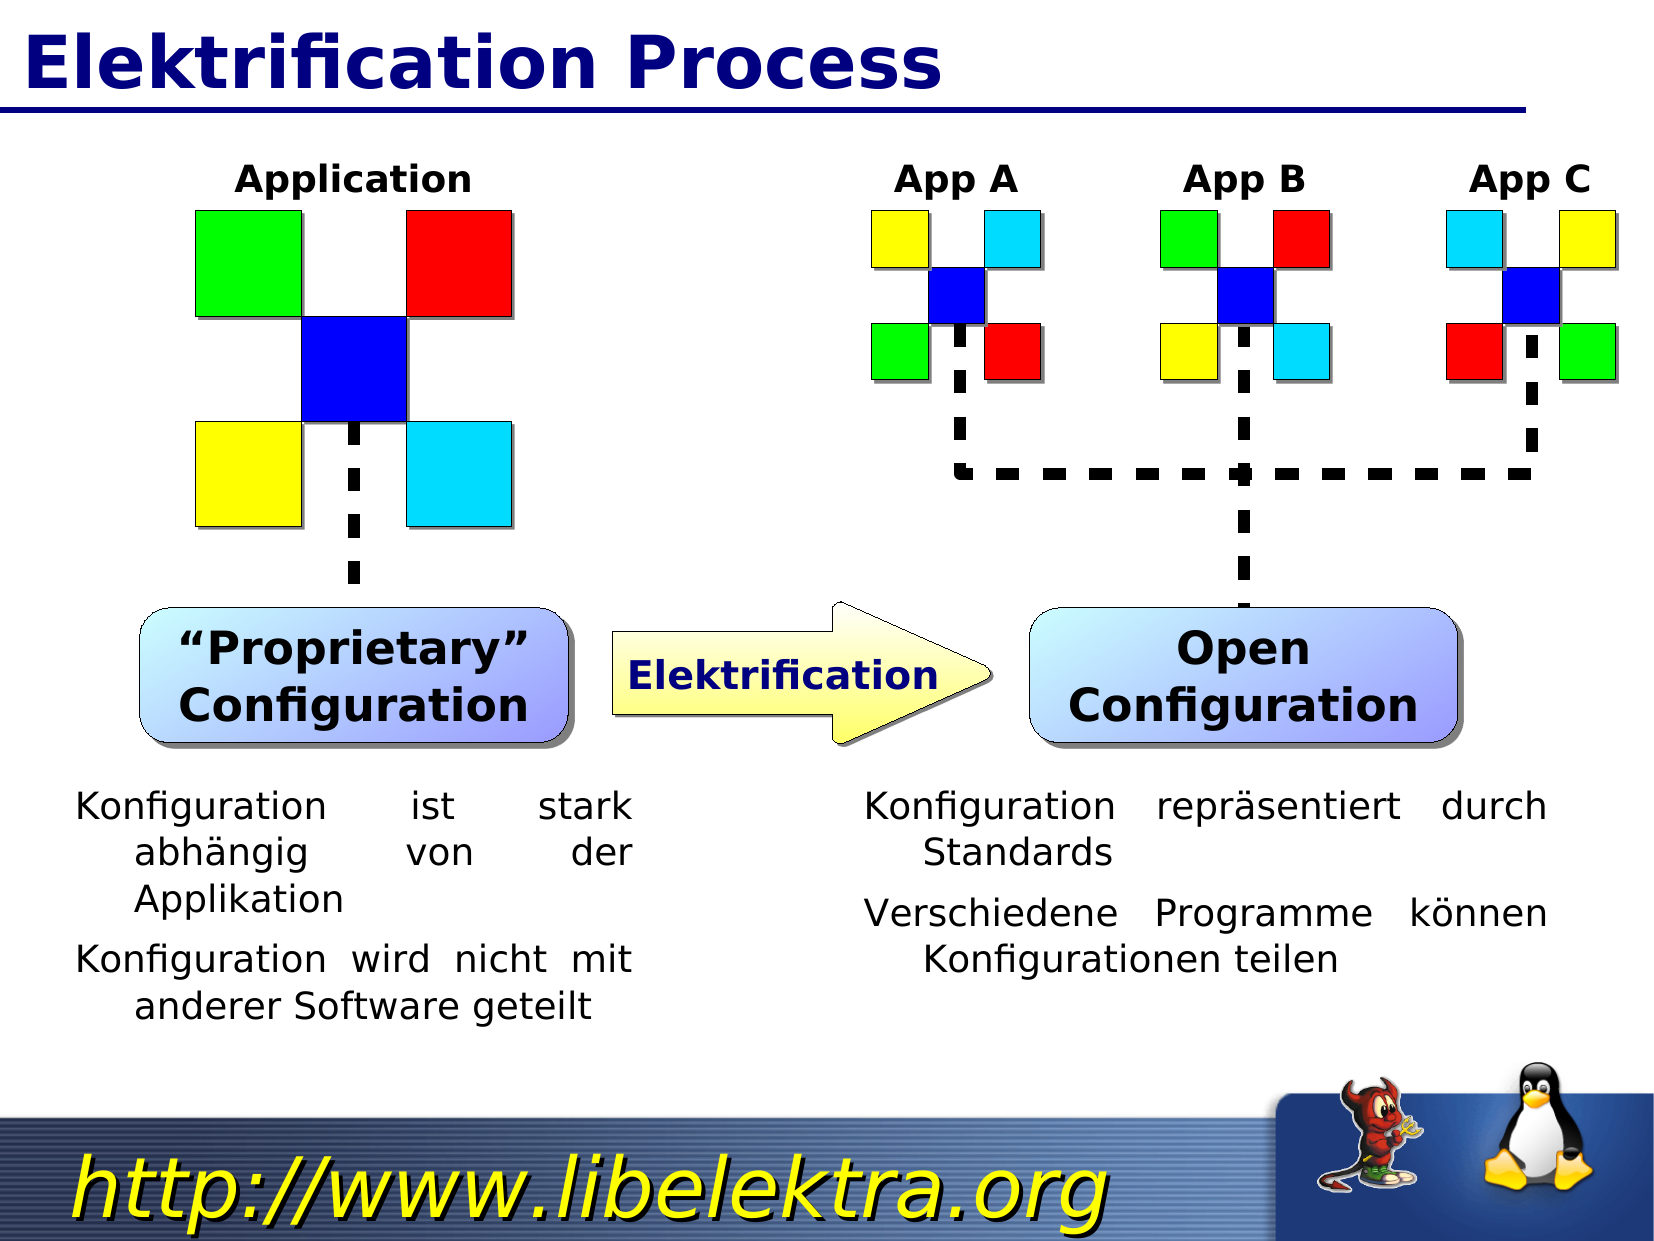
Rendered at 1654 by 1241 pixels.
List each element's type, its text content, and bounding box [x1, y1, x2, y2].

text_box [612, 601, 991, 744]
text_box [1446, 210, 1616, 380]
text_box App A [893, 154, 1019, 199]
text_box [871, 210, 1041, 380]
text_box “Proprietary” Configuration [139, 607, 569, 743]
list Konfiguration ist stark abhängig von der Applikation Konfiguration wird nicht mit anderer Software geteilt [60, 773, 648, 1080]
text_box [195, 210, 512, 527]
picture [0, 1061, 1654, 1241]
text_box App C [1468, 154, 1592, 199]
text_box [1160, 210, 1330, 380]
text_box Elektrification [626, 649, 942, 696]
text_box Open Configuration [1029, 607, 1458, 743]
text_box Elektrification Process [22, 14, 1611, 111]
list Konfiguration repräsentiert durch Standards Verschiedene Programme können Konfigurationen teilen [848, 773, 1564, 1094]
text_box Application [234, 154, 474, 199]
text_box App B [1182, 154, 1308, 199]
